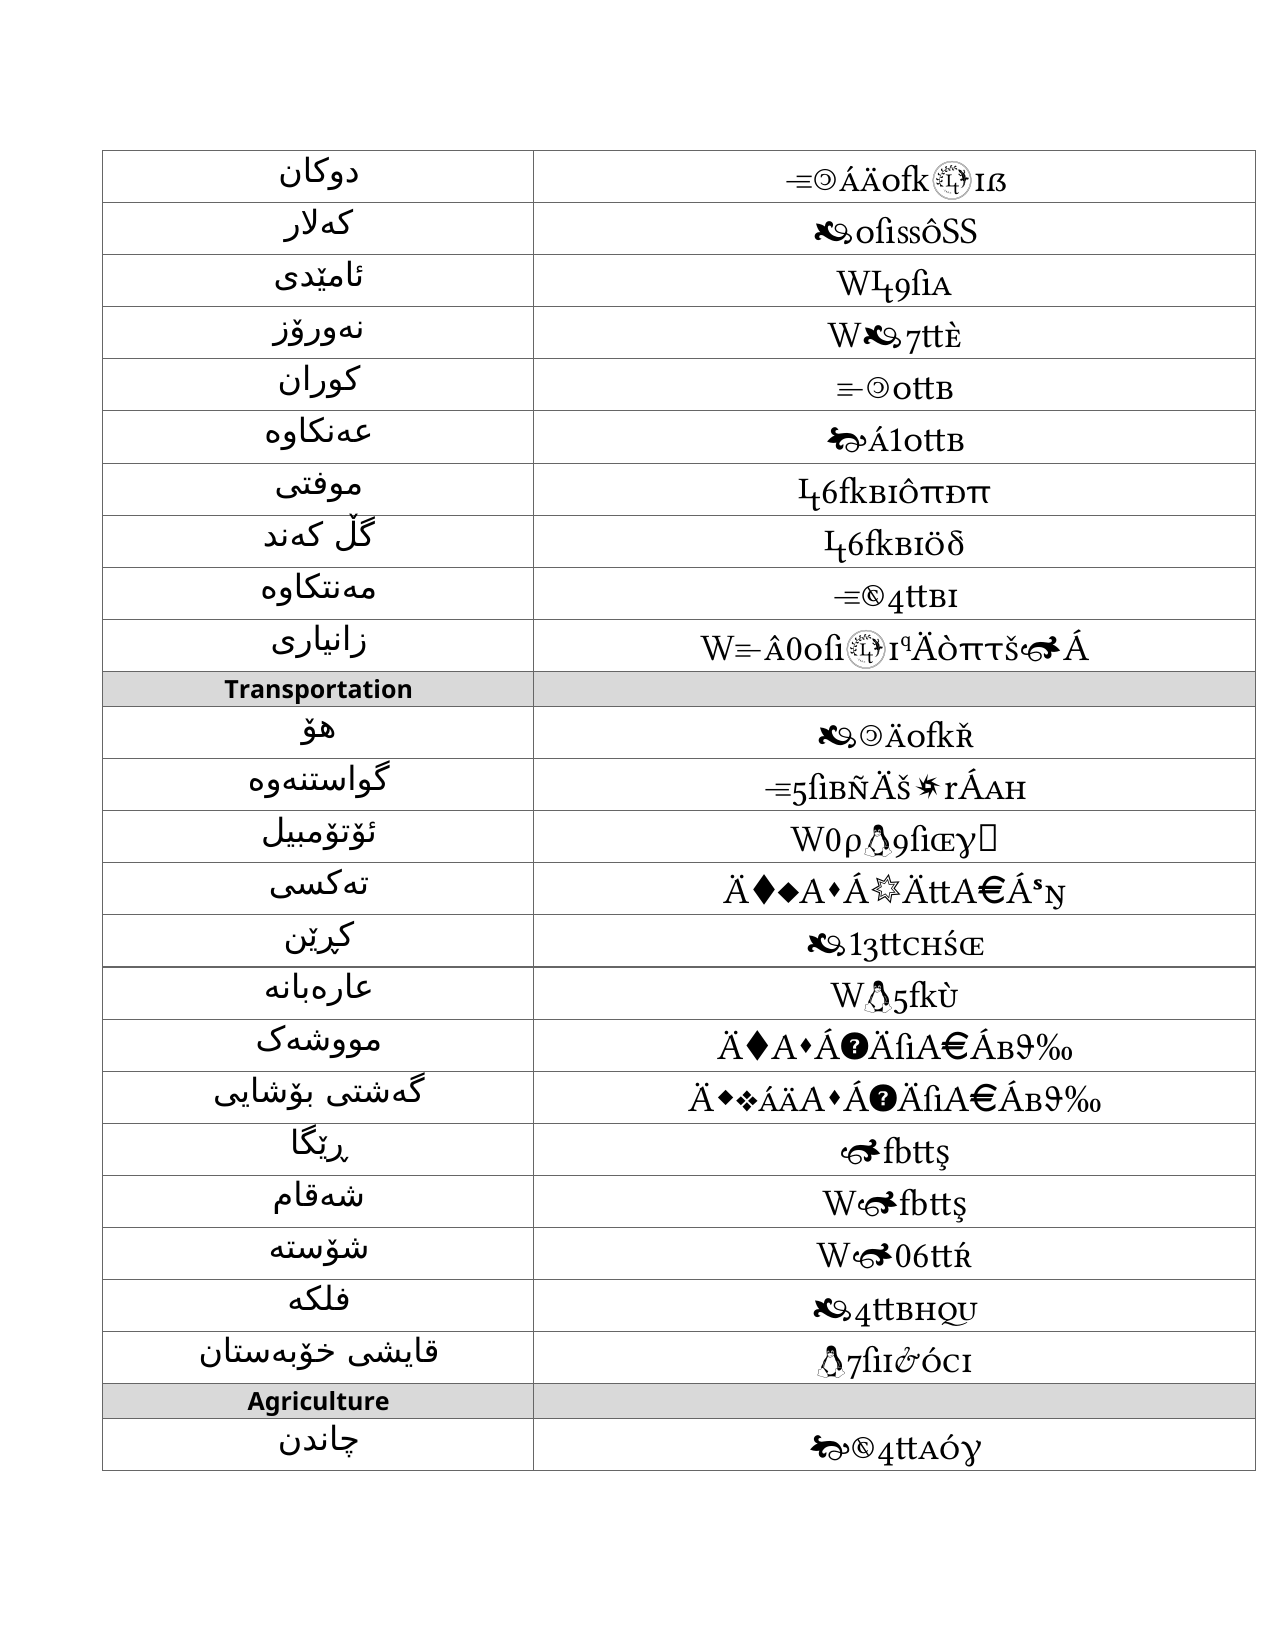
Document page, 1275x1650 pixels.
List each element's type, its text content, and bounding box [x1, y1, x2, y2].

table_cell مووشەک [103, 1020, 533, 1071]
table_cell نەورۆز [103, 307, 533, 358]
table_cell مەنتکاوە [103, 568, 533, 619]
table_cell  [534, 359, 1255, 410]
table_cell  [534, 1419, 1255, 1470]
table_cell گڵ کەند [103, 516, 533, 567]
table_cell [534, 1384, 1255, 1418]
table_cell  [534, 151, 1255, 202]
table_cell  [534, 620, 1255, 671]
table_cell  [534, 915, 1255, 966]
table_cell [534, 672, 1255, 706]
table_cell  [534, 255, 1255, 306]
table_cell  [534, 1332, 1255, 1383]
table_cell ڕێگا [103, 1124, 533, 1175]
table_cell ئامێدی [103, 255, 533, 306]
table_cell چاندن [103, 1419, 533, 1470]
table_cell موفتی [103, 464, 533, 514]
table_cell شەقام [103, 1176, 533, 1227]
table_cell  [534, 464, 1255, 514]
table_cell شۆستە [103, 1228, 533, 1279]
table_cell  [534, 968, 1255, 1018]
table_cell  [534, 1124, 1255, 1175]
table_cell  [534, 568, 1255, 619]
table_cell  [534, 307, 1255, 358]
table_cell  [534, 1176, 1255, 1227]
table_cell قایشی خۆبەستان [103, 1332, 533, 1383]
table_cell  [534, 811, 1255, 862]
table_cell زانیاری [103, 620, 533, 671]
table_cell گەشتی بۆشایی [103, 1072, 533, 1123]
table_cell ئۆتۆمبیل [103, 811, 533, 862]
table_cell  [534, 1280, 1255, 1331]
table_cell تەکسی [103, 863, 533, 914]
table_cell  [534, 759, 1255, 810]
table_cell  [534, 1020, 1255, 1071]
table_cell عارەبانە [103, 968, 533, 1018]
table_cell هۆ [103, 707, 533, 758]
table_cell  [534, 707, 1255, 758]
table_cell فلکە [103, 1280, 533, 1331]
table_cell کوران [103, 359, 533, 410]
table_cell Agriculture [103, 1384, 533, 1418]
table_cell دوکان [103, 151, 533, 202]
table_cell  [534, 1072, 1255, 1123]
table_cell  [534, 863, 1255, 914]
table_cell عەنکاوە [103, 411, 533, 462]
table_cell کڕێن [103, 915, 533, 966]
table_cell گواستنەوە [103, 759, 533, 810]
table_cell  [534, 203, 1255, 254]
table_cell Transportation [103, 672, 533, 706]
table_cell  [534, 1228, 1255, 1279]
table_cell کەلار [103, 203, 533, 254]
table_cell  [534, 516, 1255, 567]
table_cell  [534, 411, 1255, 462]
